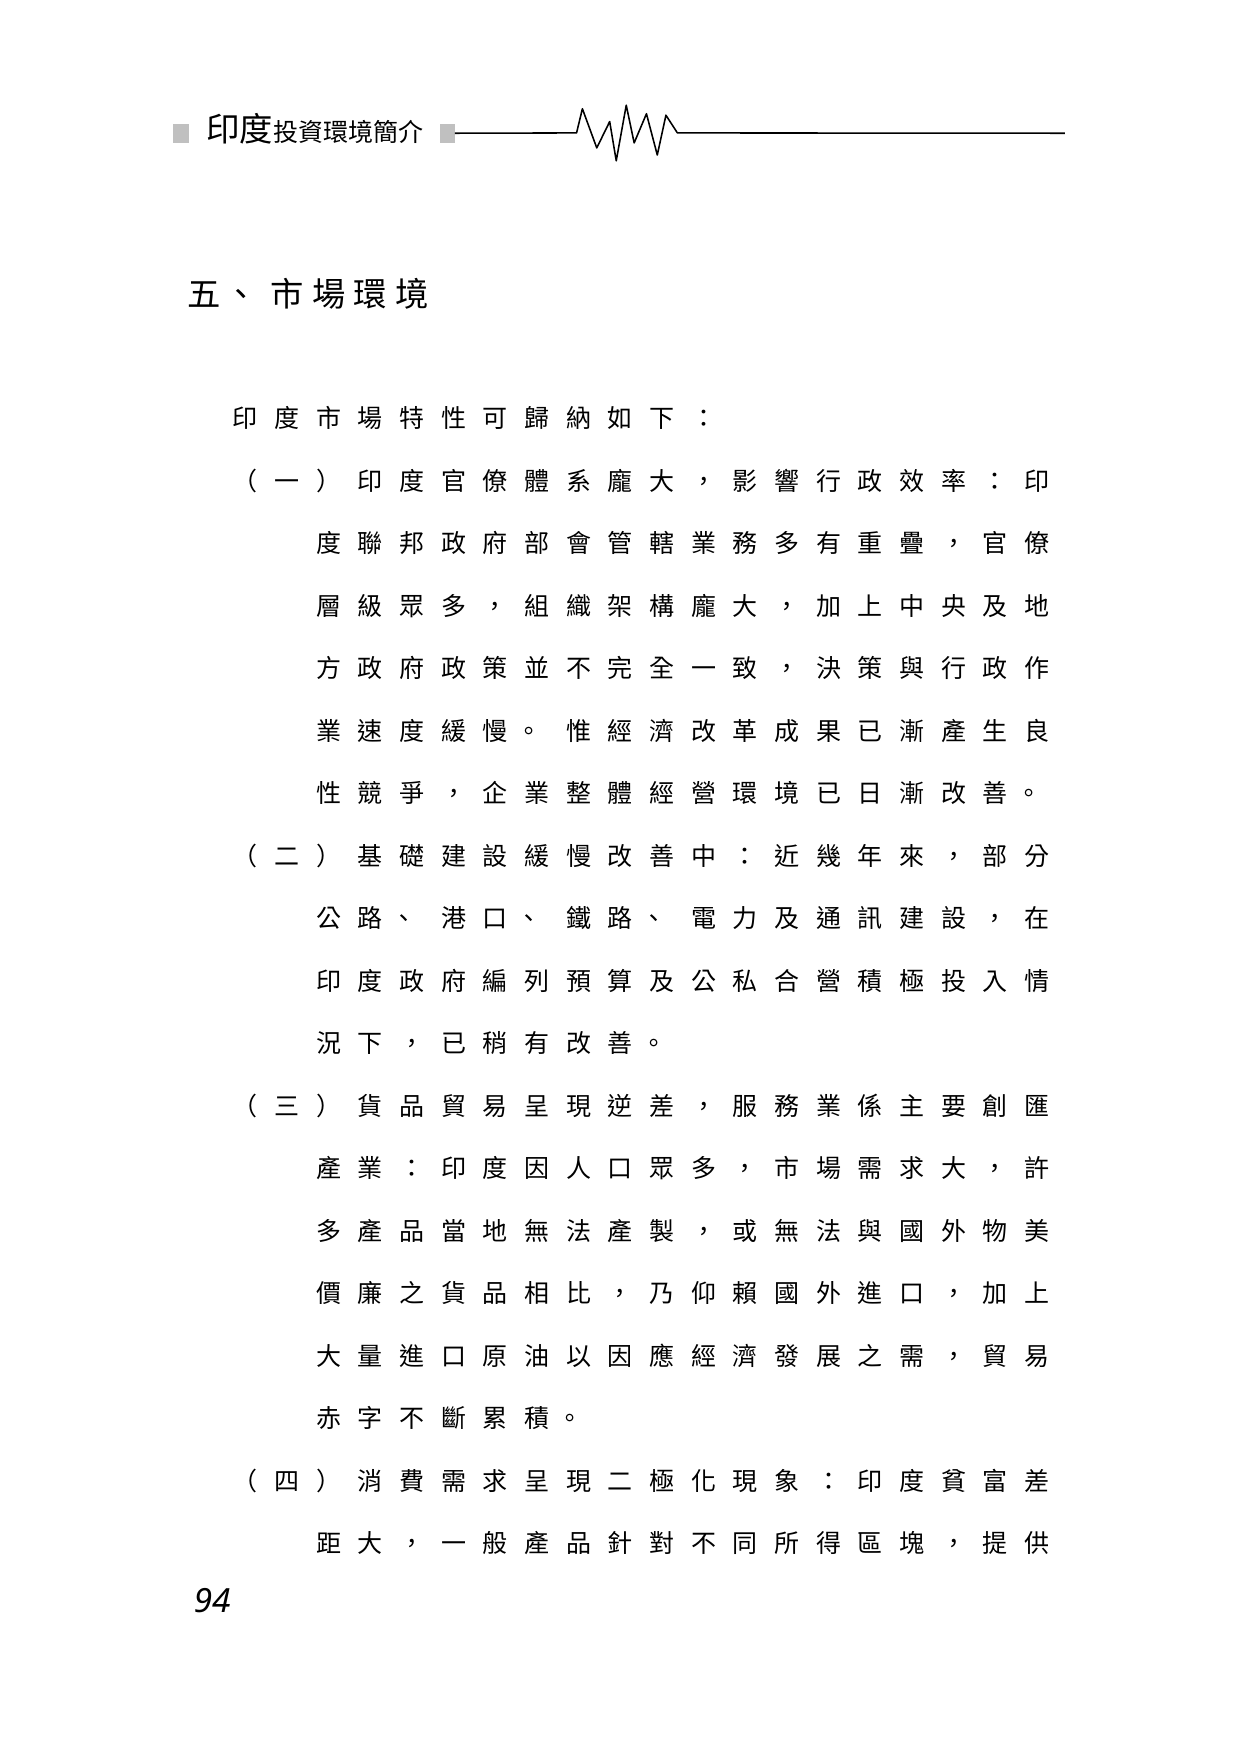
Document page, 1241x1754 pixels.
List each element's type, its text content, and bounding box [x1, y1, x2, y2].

text （二）基礎建設緩慢改善中：近幾年來，部分公路、港口、鐵路、電力及通訊建設，在印度政府編列預算及公私合營積極投入情況下，已稍有改善。 [207, 813, 1058, 1063]
text 五、市場環境 [183, 250, 1058, 313]
text 印度市場特性可歸納如下： [183, 375, 1058, 438]
text （一）印度官僚體系龐大，影響行政效率：印度聯邦政府部會管轄業務多有重疊，官僚層級眾多，組織架構龐大，加上中央及地方政府政策並不完全一致，決策與行政作業速度緩慢。惟經濟改革成果已漸產生良性競爭，企業整體經營環境已日漸改善。 [207, 438, 1058, 813]
text （四）消費需求呈現二極化現象：印度貧富差距大，一般產品針對不同所得區塊，提供 [207, 1438, 1058, 1563]
text （三）貨品貿易呈現逆差，服務業係主要創匯產業：印度因人口眾多，市場需求大，許多產品當地無法產製，或無法與國外物美價廉之貨品相比，乃仰賴國外進口，加上大量進口原油以因應經濟發展之需，貿易赤字不斷累積。 [207, 1063, 1058, 1438]
